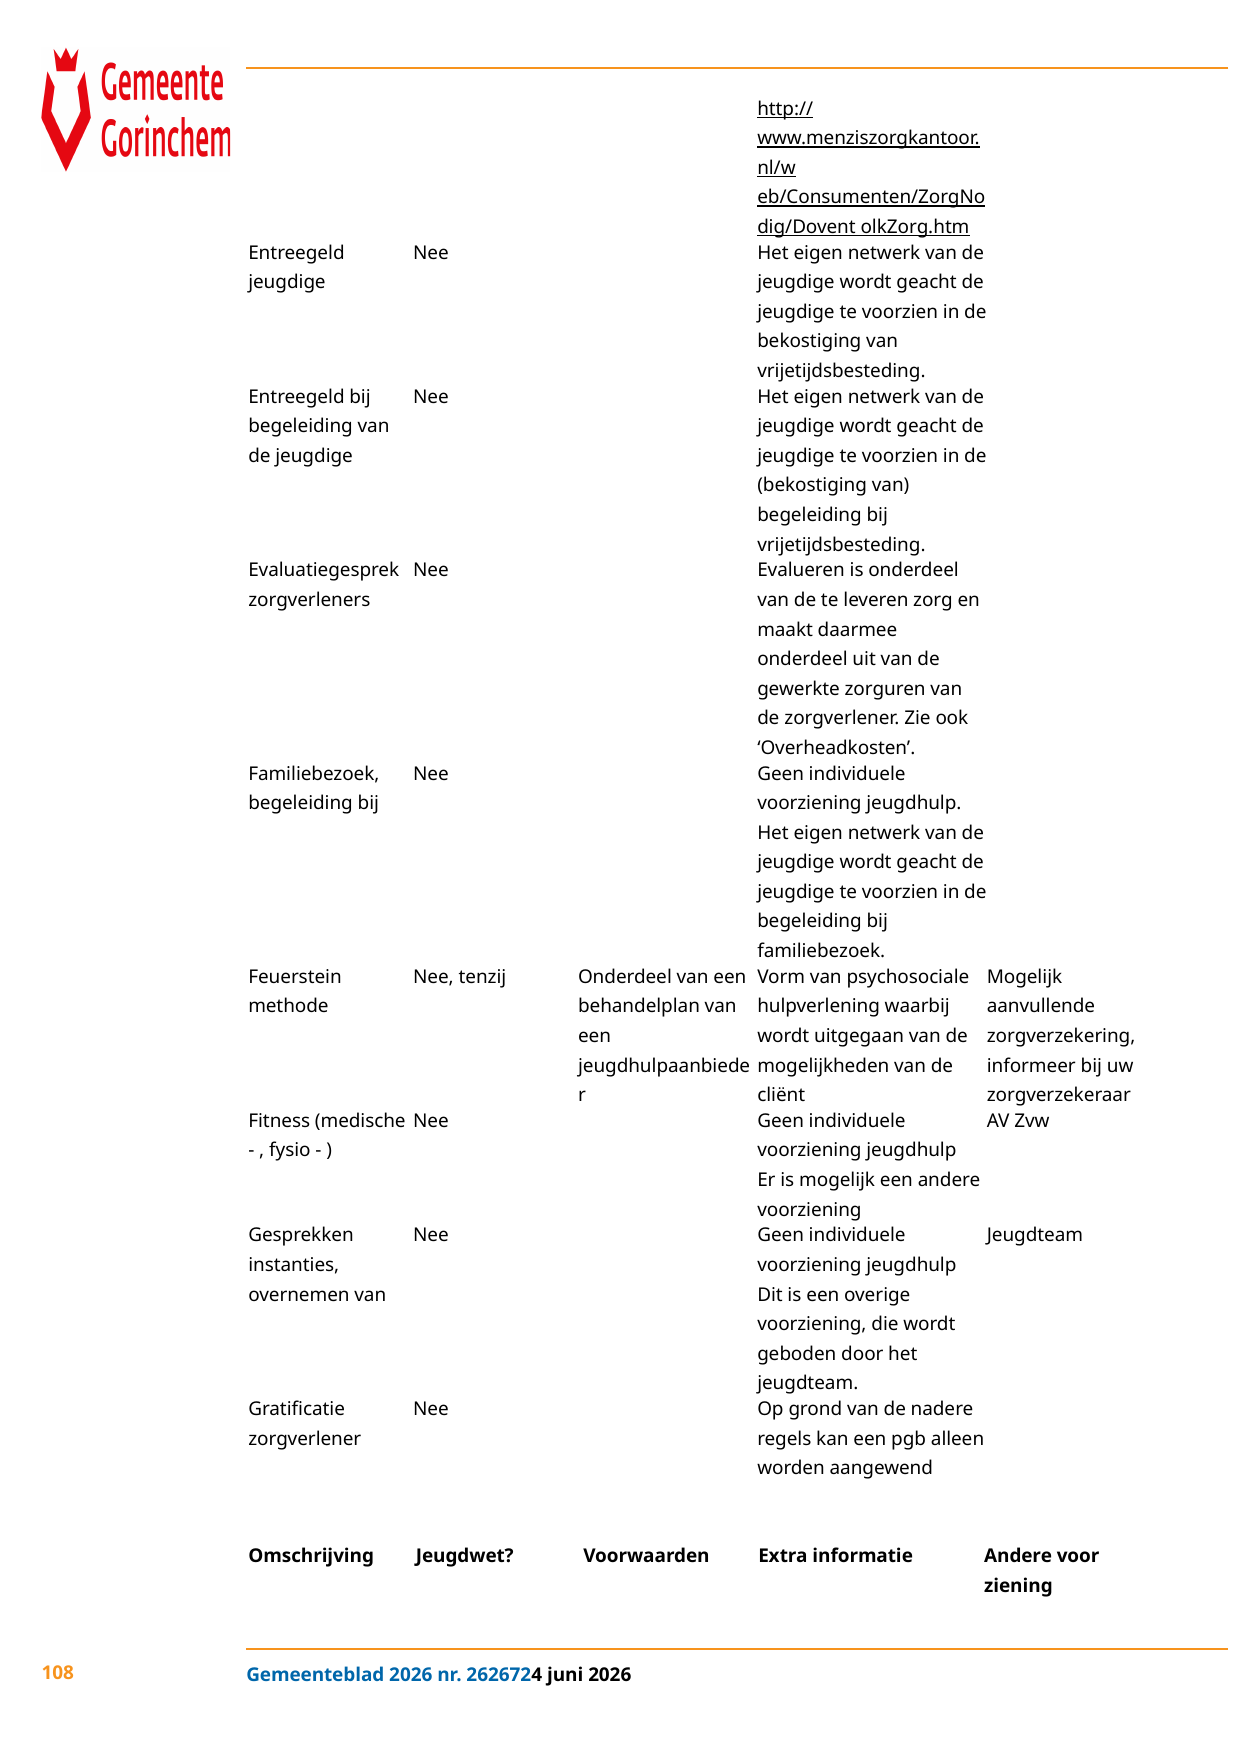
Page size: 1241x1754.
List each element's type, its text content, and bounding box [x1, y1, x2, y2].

table_cell [578, 239, 757, 383]
table_header Omschrijving [248, 1513, 416, 1598]
table_cell Op grond van de nadere regels kan een pgb alleen worden aangewend [757, 1395, 987, 1480]
table_cell Gesprekken instanties, overnemen van [248, 1222, 413, 1395]
table_cell Evaluatiegesprek zorgverleners [248, 557, 413, 760]
table_cell Jeugdteam [987, 1222, 1152, 1395]
table_header Extra informatie [758, 1513, 984, 1598]
table_cell http://www.menziszorgkantoor.nl/w eb/Consumenten/ZorgNodig/Dovent olkZorg.htm [757, 95, 987, 239]
table_cell [987, 760, 1152, 963]
table_cell [578, 95, 757, 239]
table_cell Nee [413, 1395, 578, 1480]
table_cell Nee, tenzij [413, 963, 578, 1107]
table_cell Mogelijk aanvullende zorgverzekering, informeer bij uw zorgverzekeraar [987, 963, 1152, 1107]
table_cell Nee [413, 760, 578, 963]
table_cell [987, 1395, 1152, 1480]
table_cell Het eigen netwerk van de jeugdige wordt geacht de jeugdige te voorzien in de (bekostiging van) begeleiding bij vrijetijdsbesteding. [757, 383, 987, 557]
table_cell Entreegeld bij begeleiding van de jeugdige [248, 383, 413, 557]
table_cell Nee [413, 1107, 578, 1222]
table_cell Onderdeel van een behandelplan van een jeugdhulpaanbieder [578, 963, 757, 1107]
table_cell [987, 557, 1152, 760]
table_cell Vorm van psychosociale hulpverlening waarbij wordt uitgegaan van de mogelijkheden van de cliënt [757, 963, 987, 1107]
table_cell Feuerstein methode [248, 963, 413, 1107]
table_cell [578, 760, 757, 963]
table_cell [578, 1222, 757, 1395]
table_cell [987, 95, 1152, 239]
table_cell [248, 95, 413, 239]
table_cell Entreegeld jeugdige [248, 239, 413, 383]
table_cell Het eigen netwerk van de jeugdige wordt geacht de jeugdige te voorzien in de bekostiging van vrijetijdsbesteding. [757, 239, 987, 383]
table_cell [987, 383, 1152, 557]
picture [41, 47, 231, 172]
table_cell Nee [413, 557, 578, 760]
table_cell [578, 383, 757, 557]
table_cell Geen individuele voorziening jeugdhulp. Het eigen netwerk van de jeugdige wordt geacht de jeugdige te voorzien in de begeleiding bij familiebezoek. [757, 760, 987, 963]
table_cell Fitness (medische - , fysio - ) [248, 1107, 413, 1222]
table_cell [578, 1395, 757, 1480]
table_cell Gratificatie zorgverlener [248, 1395, 413, 1480]
table_cell Nee [413, 1222, 578, 1395]
table_cell Nee [413, 239, 578, 383]
table_cell Nee [413, 383, 578, 557]
table_header Jeugdwet? [416, 1513, 583, 1598]
table_header Andere voor ziening [984, 1513, 1152, 1598]
table_cell Familiebezoek, begeleiding bij [248, 760, 413, 963]
table_cell Geen individuele voorziening jeugdhulp Er is mogelijk een andere voorziening [757, 1107, 987, 1222]
table_cell [413, 95, 578, 239]
table_header Voorwaarden [583, 1513, 758, 1598]
table_cell AV Zvw [987, 1107, 1152, 1222]
table_cell [578, 557, 757, 760]
table_cell Evalueren is onderdeel van de te leveren zorg en maakt daarmee onderdeel uit van de gewerkte zorguren van de zorgverlener. Zie ook ‘Overheadkosten’. [757, 557, 987, 760]
table_cell Geen individuele voorziening jeugdhulp Dit is een overige voorziening, die wordt geboden door het jeugdteam. [757, 1222, 987, 1395]
table_cell [578, 1107, 757, 1222]
table_cell [987, 239, 1152, 383]
